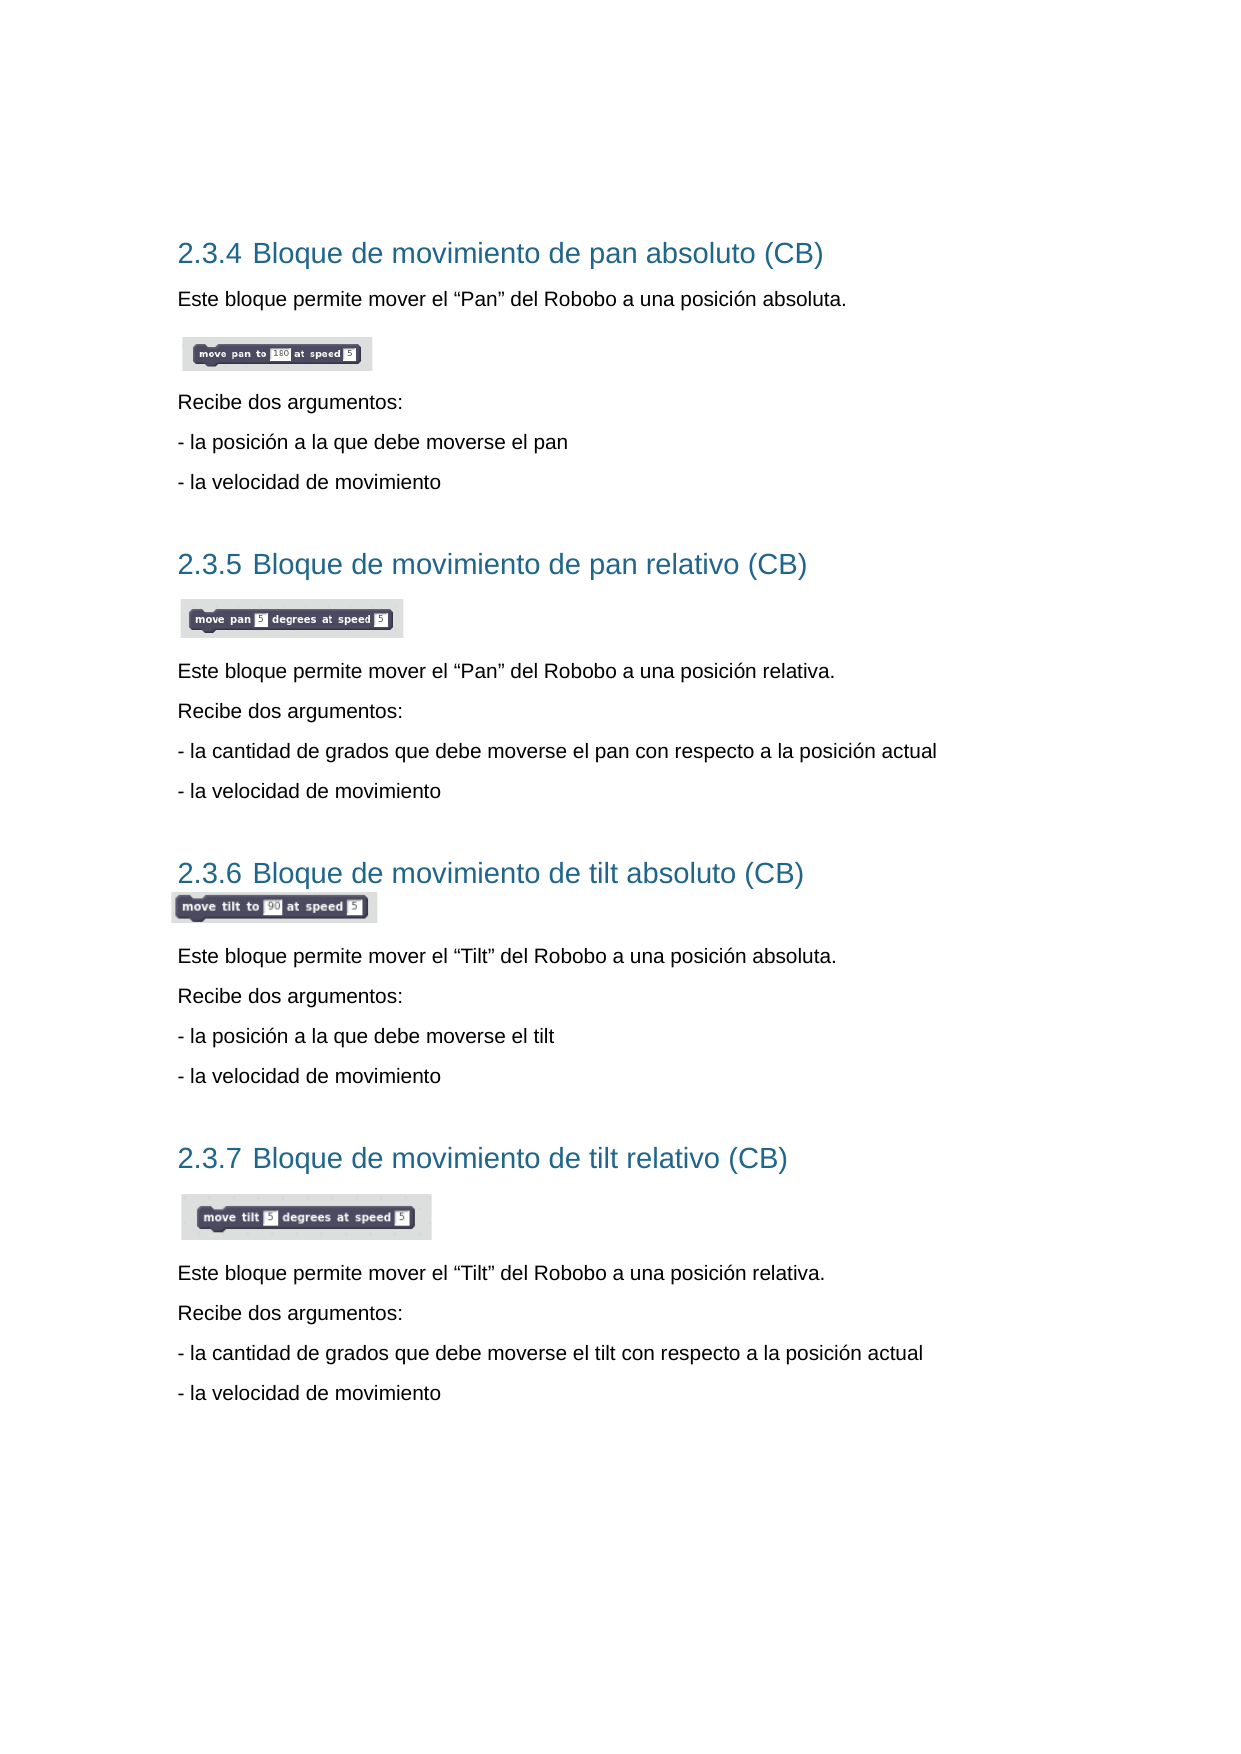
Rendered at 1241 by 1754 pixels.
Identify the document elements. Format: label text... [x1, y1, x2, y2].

text - la posición a la que debe moverse el pan [177, 430, 1063, 454]
picture [181, 1194, 432, 1240]
text - la posición a la que debe moverse el tilt [177, 1024, 1063, 1048]
subtitle Bloque de movimiento de pan absoluto (CB) [177, 236, 1063, 270]
text Este bloque permite mover el “Pan” del Robobo a una posición absoluta. [177, 287, 1063, 311]
text Recibe dos argumentos: [177, 984, 1063, 1008]
text - la velocidad de movimiento [177, 1381, 1063, 1404]
text Este bloque permite mover el “Tilt” del Robobo a una posición relativa. [177, 1192, 1063, 1284]
text - la cantidad de grados que debe moverse el tilt con respecto a la posición actual [177, 1341, 1063, 1364]
subtitle Bloque de movimiento de tilt relativo (CB) [177, 1141, 1063, 1175]
text - la velocidad de movimiento [177, 470, 1063, 494]
subtitle Bloque de movimiento de pan relativo (CB) [177, 547, 1063, 581]
text - la velocidad de movimiento [177, 779, 1063, 803]
text - la velocidad de movimiento [177, 1064, 1063, 1088]
text Recibe dos argumentos: [177, 327, 1063, 414]
text Este bloque permite mover el “Tilt” del Robobo a una posición absoluta. [177, 907, 1063, 968]
text Recibe dos argumentos: [177, 1301, 1063, 1324]
picture [180, 599, 404, 638]
text - la cantidad de grados que debe moverse el pan con respecto a la posición actual [177, 739, 1063, 763]
text Recibe dos argumentos: [177, 699, 1063, 723]
subtitle Bloque de movimiento de tilt absoluto (CB) [177, 856, 1063, 890]
picture [182, 337, 373, 371]
picture [171, 892, 378, 923]
text Este bloque permite mover el “Pan” del Robobo a una posición relativa. [177, 598, 1063, 683]
